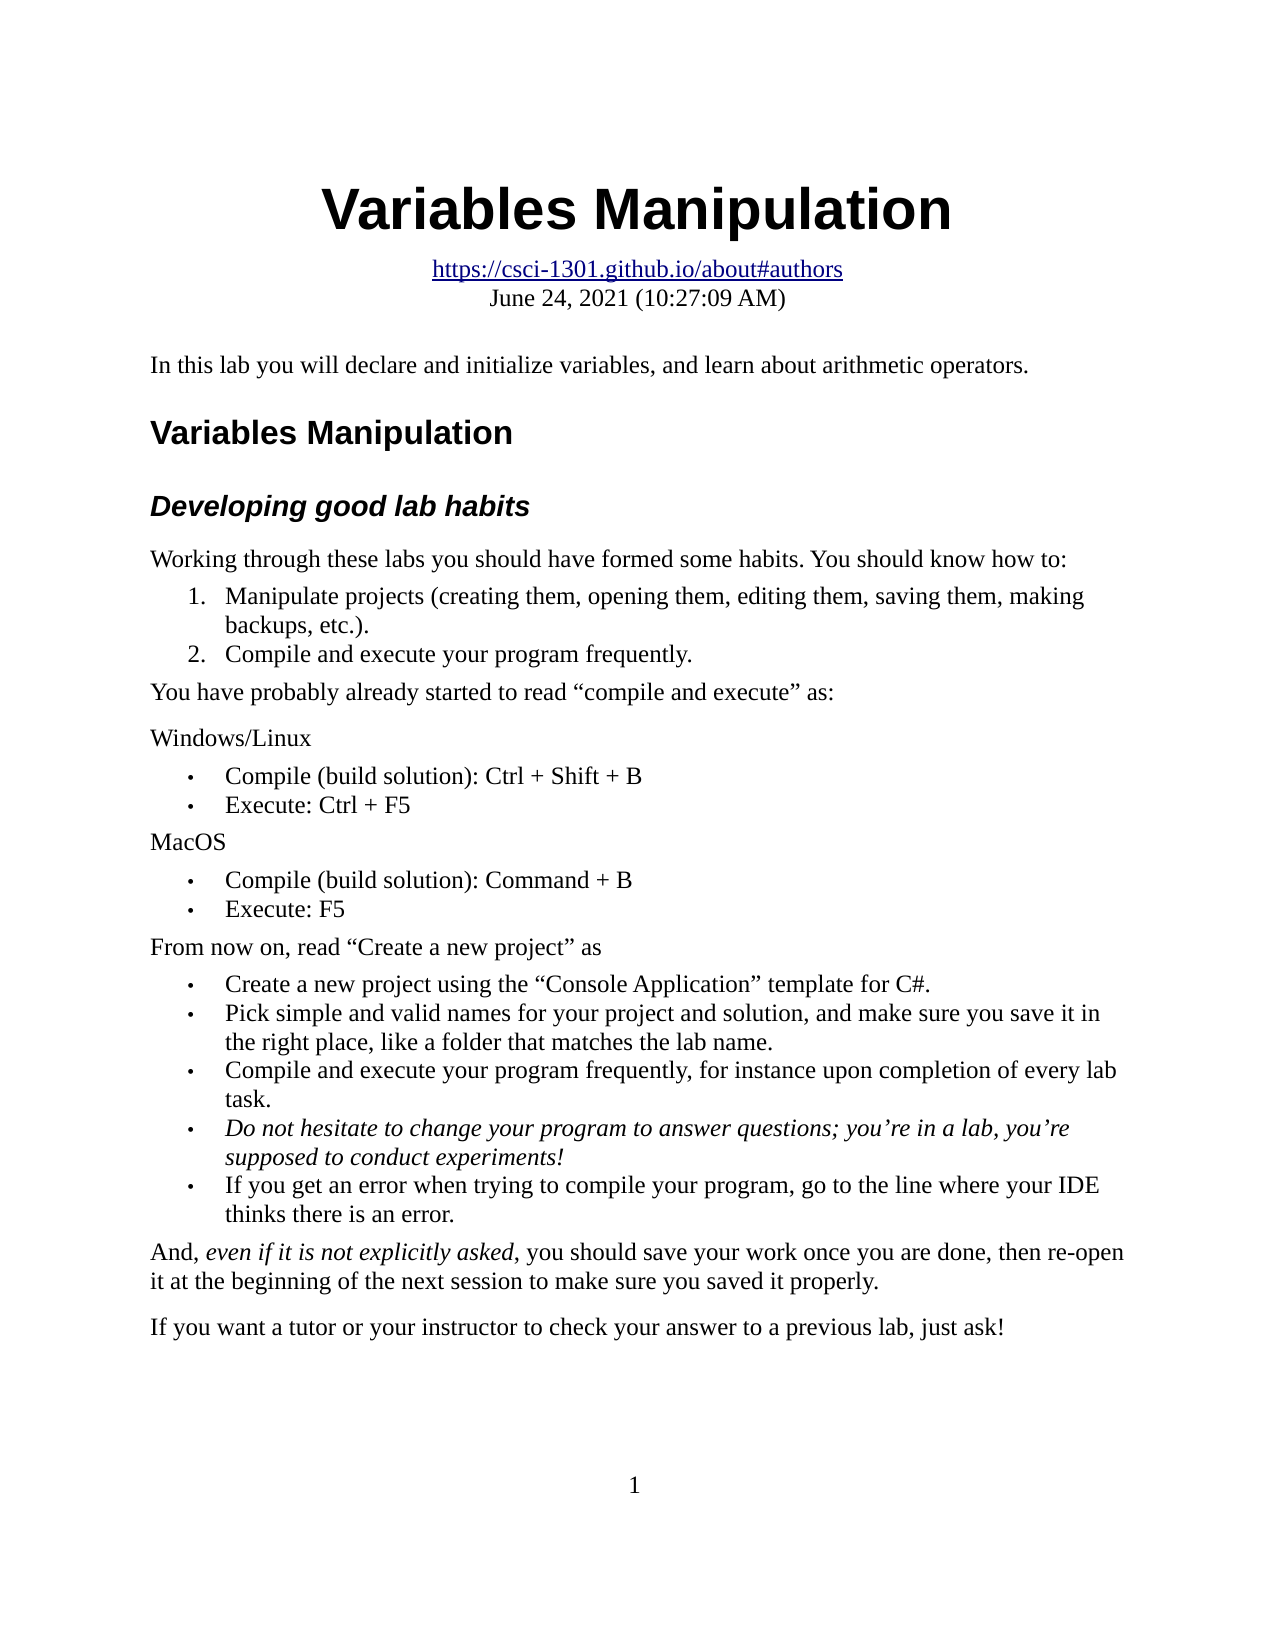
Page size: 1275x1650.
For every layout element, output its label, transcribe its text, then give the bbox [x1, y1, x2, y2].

text And, even if it is not explicitly asked, you should save your work once you are done, then re-open it at the beginning of the next session to make sure you saved it properly. [150, 1237, 1125, 1294]
text MacOS [150, 827, 1125, 856]
list Compile and execute your program frequently. [187, 639, 1125, 668]
text You have probably already started to read “compile and execute” as: [150, 677, 1125, 705]
text https://csci-1301.github.io/about#authors [150, 254, 1125, 283]
list Compile (build solution): Command + B [187, 865, 1125, 894]
list Compile (build solution): Ctrl + Shift + B [187, 761, 1125, 790]
title Variables Manipulation [150, 175, 1125, 242]
text Working through these labs you should have formed some habits. You should know how to: [150, 544, 1125, 572]
subtitle Variables Manipulation [150, 412, 1125, 451]
list Execute: F5 [187, 894, 1125, 923]
list Execute: Ctrl + F5 [187, 790, 1125, 818]
list Pick simple and valid names for your project and solution, and make sure you save it in the right place, like a folder that matches the lab name. [187, 998, 1125, 1056]
text If you want a tutor or your instructor to check your answer to a previous lab, just ask! [150, 1312, 1125, 1341]
text Windows/Linux [150, 723, 1125, 752]
list Create a new project using the “Console Application” template for C#. [187, 969, 1125, 998]
text June 24, 2021 (10:27:09 AM) [150, 283, 1125, 312]
list Do not hesitate to change your program to answer questions; you’re in a lab, you’re supposed to conduct experiments! [187, 1113, 1125, 1171]
list If you get an error when trying to compile your program, go to the line where your IDE thinks there is an error. [187, 1171, 1125, 1228]
text In this lab you will declare and initialize variables, and learn about arithmetic operators. [150, 350, 1125, 378]
list Compile and execute your program frequently, for instance upon completion of every lab task. [187, 1056, 1125, 1113]
text From now on, read “Create a new project” as [150, 932, 1125, 960]
subtitle Developing good lab habits [150, 489, 1125, 522]
list Manipulate projects (creating them, opening them, editing them, saving them, making backups, etc.). [187, 581, 1125, 639]
